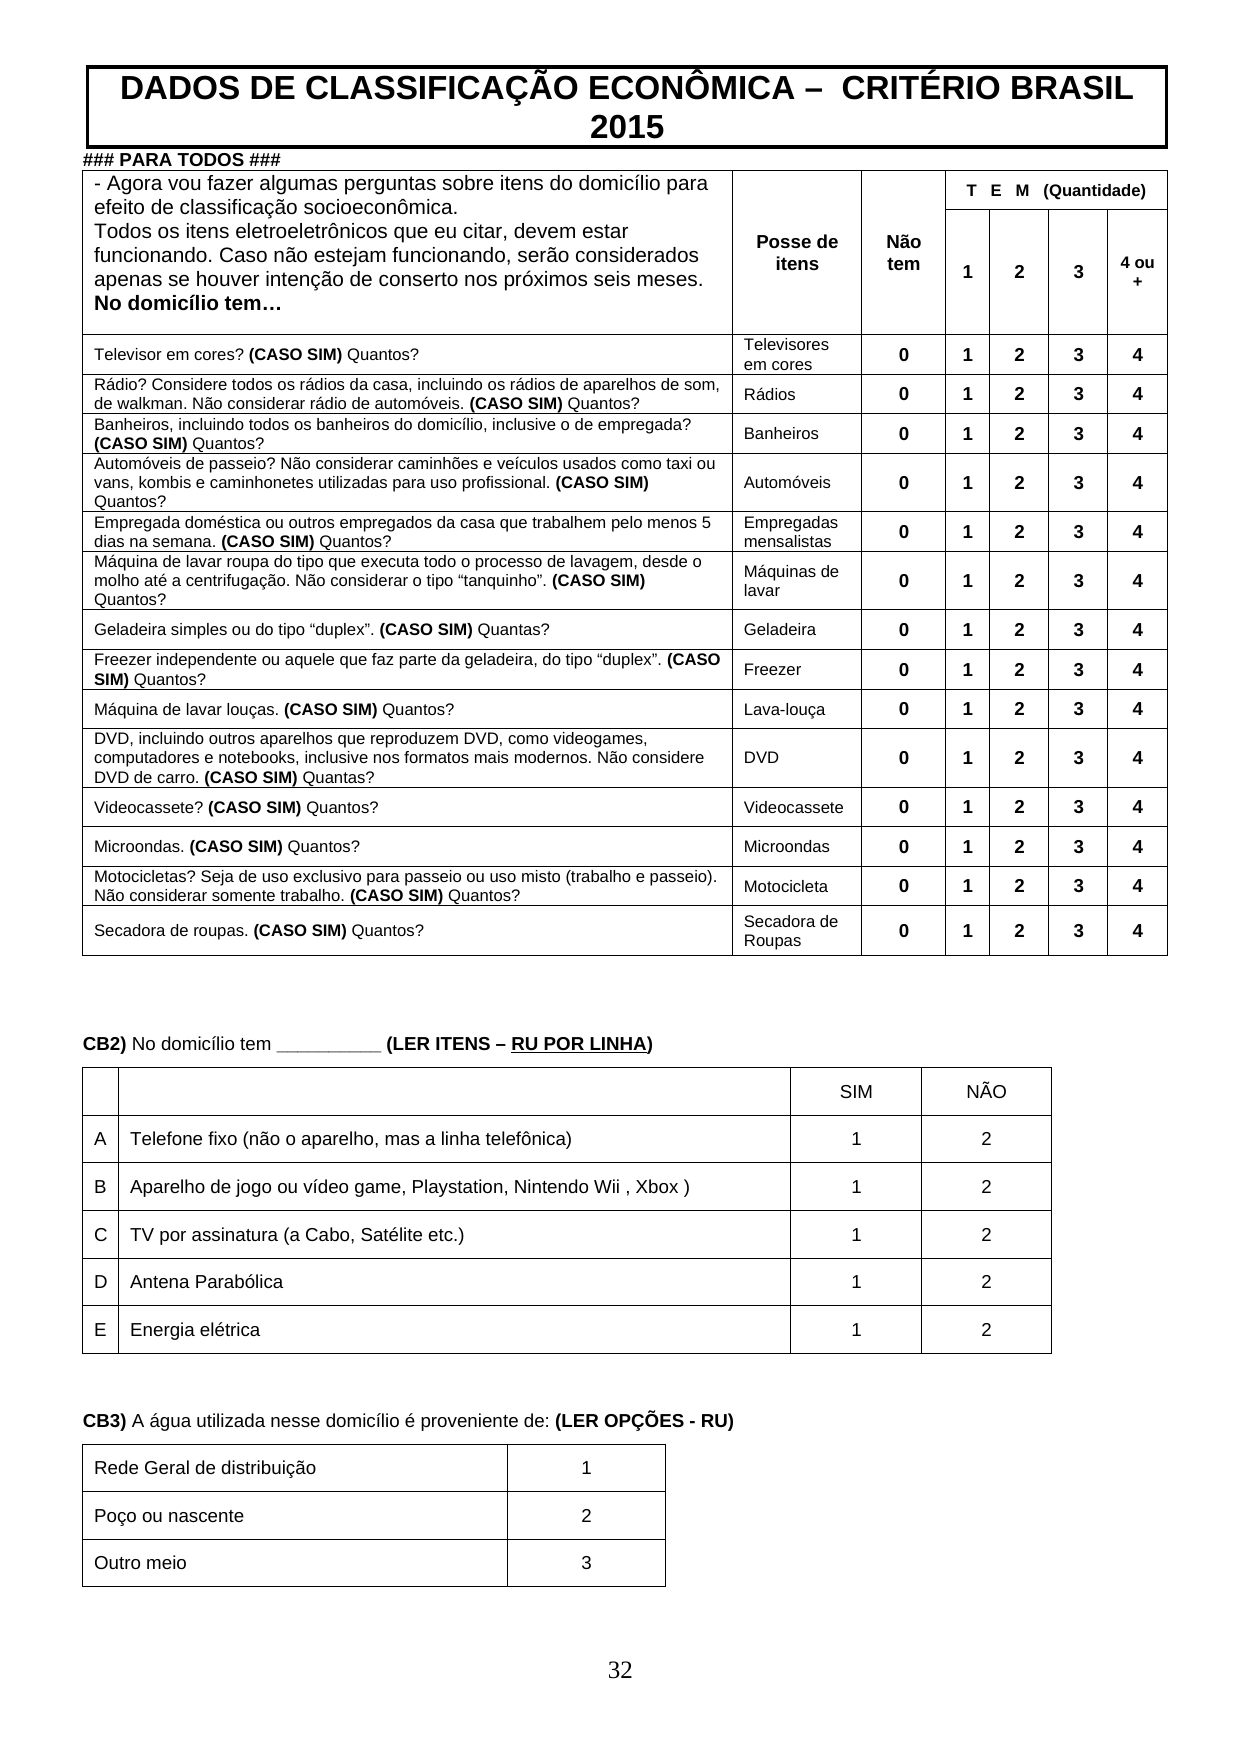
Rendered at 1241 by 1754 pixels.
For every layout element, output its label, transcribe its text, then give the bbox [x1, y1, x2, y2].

table_cell Aparelho de jogo ou vídeo game, Playstation, Nintendo Wii , Xbox ) [119, 1163, 790, 1210]
table_cell 4 [1108, 650, 1167, 688]
table_cell 1 [946, 512, 989, 551]
table_cell 4 [1108, 610, 1167, 649]
table_cell 1 [946, 335, 989, 373]
table_cell 1 [791, 1211, 921, 1257]
table_cell 4 [1108, 512, 1167, 551]
table_cell 2 [990, 512, 1048, 551]
table_cell 1 [946, 375, 989, 413]
table_cell Outro meio [83, 1540, 507, 1586]
table_cell 1 [791, 1116, 921, 1162]
table_cell 1 [946, 552, 989, 609]
table_cell 3 [1049, 650, 1107, 688]
table_cell 2 [922, 1306, 1051, 1353]
table_cell Máquina de lavar roupa do tipo que executa todo o processo de lavagem, desde o molho até a centrifugação. Não considerar o tipo “tanquinho”. (CASO SIM) Quantos? [83, 552, 732, 609]
table_cell Empregadas mensalistas [733, 512, 861, 551]
table_cell 2 [990, 210, 1048, 334]
table_cell 0 [862, 827, 945, 866]
table_cell Microondas. (CASO SIM) Quantos? [83, 827, 732, 866]
table_cell 4 [1108, 729, 1167, 787]
text CB3) A água utilizada nesse domicílio é proveniente de: (LER OPÇÕES - RU) [83, 1409, 1157, 1431]
table_cell 2 [922, 1116, 1051, 1162]
table_cell Geladeira [733, 610, 861, 649]
table_cell 4 ou + [1108, 210, 1167, 334]
table_header 1 [508, 1445, 665, 1491]
table_cell 0 [862, 552, 945, 609]
table_cell E [83, 1306, 118, 1353]
table_cell Lava-louça [733, 690, 861, 728]
table_header [83, 1068, 118, 1115]
table_cell 1 [791, 1163, 921, 1210]
table_cell 4 [1108, 690, 1167, 728]
table_cell 1 [946, 906, 989, 955]
table_cell 4 [1108, 375, 1167, 413]
table_cell 1 [946, 827, 989, 866]
table_cell 0 [862, 610, 945, 649]
table_cell 1 [946, 210, 989, 334]
text CB2) No domicílio tem __________ (LER ITENS – RU POR LINHA) [83, 1033, 1157, 1054]
table_cell DVD [733, 729, 861, 787]
table_cell 2 [990, 375, 1048, 413]
table_cell 0 [862, 375, 945, 413]
table_cell 3 [1049, 788, 1107, 826]
table_cell Máquina de lavar louças. (CASO SIM) Quantos? [83, 690, 732, 728]
table_cell Secadora de Roupas [733, 906, 861, 955]
table_cell 2 [508, 1492, 665, 1539]
text ### PARA TODOS ### [83, 148, 1157, 170]
table_cell 2 [990, 788, 1048, 826]
table_cell 2 [922, 1259, 1051, 1305]
table_header SIM [791, 1068, 921, 1115]
table_cell 4 [1108, 827, 1167, 866]
table_cell Freezer independente ou aquele que faz parte da geladeira, do tipo “duplex”. (CASO SIM) Quantos? [83, 650, 732, 688]
table_cell 3 [1049, 690, 1107, 728]
table_cell Banheiros, incluindo todos os banheiros do domicílio, inclusive o de empregada? (CASO SIM) Quantos? [83, 414, 732, 453]
table_cell C [83, 1211, 118, 1257]
table_cell 3 [1049, 414, 1107, 453]
table_cell 2 [990, 414, 1048, 453]
table_cell 0 [862, 729, 945, 787]
table_cell 2 [990, 867, 1048, 905]
table_cell 3 [1049, 906, 1107, 955]
table_cell 1 [946, 729, 989, 787]
table_cell 3 [1049, 729, 1107, 787]
table_cell 1 [946, 690, 989, 728]
table_cell 2 [990, 827, 1048, 866]
table_header - Agora vou fazer algumas perguntas sobre itens do domicílio para efeito de classificação socioeconômica. Todos os itens eletroeletrônicos que eu citar, devem estar funcionando. Caso não estejam funcionando, serão considerados apenas se houver intenção de conserto nos próximos seis meses. No domicílio tem… [83, 171, 732, 334]
table_cell 1 [791, 1306, 921, 1353]
table_cell 4 [1108, 788, 1167, 826]
table_cell 0 [862, 414, 945, 453]
table_cell Automóveis de passeio? Não considerar caminhões e veículos usados como taxi ou vans, kombis e caminhonetes utilizadas para uso profissional. (CASO SIM) Quantos? [83, 454, 732, 511]
table_cell 3 [1049, 610, 1107, 649]
table_cell 0 [862, 512, 945, 551]
table_cell 4 [1108, 867, 1167, 905]
table_header Posse de itens [733, 171, 861, 334]
table_cell Geladeira simples ou do tipo “duplex”. (CASO SIM) Quantas? [83, 610, 732, 649]
table_cell 1 [946, 788, 989, 826]
table_header Rede Geral de distribuição [83, 1445, 507, 1491]
table_cell 1 [946, 454, 989, 511]
table_cell Antena Parabólica [119, 1259, 790, 1305]
table_cell 3 [1049, 210, 1107, 334]
table_cell 4 [1108, 414, 1167, 453]
table_cell 1 [946, 610, 989, 649]
table_cell 2 [990, 335, 1048, 373]
table_cell Motocicletas? Seja de uso exclusivo para passeio ou uso misto (trabalho e passeio). Não considerar somente trabalho. (CASO SIM) Quantos? [83, 867, 732, 905]
table_cell D [83, 1259, 118, 1305]
table_cell 2 [922, 1163, 1051, 1210]
table_cell 4 [1108, 454, 1167, 511]
table_cell 3 [1049, 827, 1107, 866]
table_cell 4 [1108, 906, 1167, 955]
table_cell 3 [1049, 552, 1107, 609]
table_cell 3 [1049, 335, 1107, 373]
table_header NÃO [922, 1068, 1051, 1115]
table_header Não tem [862, 171, 945, 334]
table_cell 2 [990, 610, 1048, 649]
table_cell 2 [990, 650, 1048, 688]
table_cell 2 [990, 690, 1048, 728]
table_cell 1 [946, 867, 989, 905]
table_cell 0 [862, 906, 945, 955]
table_cell 1 [791, 1259, 921, 1305]
table_cell 0 [862, 867, 945, 905]
table_cell 0 [862, 650, 945, 688]
table_cell 2 [990, 906, 1048, 955]
table_cell Microondas [733, 827, 861, 866]
table_cell Televisor em cores? (CASO SIM) Quantos? [83, 335, 732, 373]
table_cell Secadora de roupas. (CASO SIM) Quantos? [83, 906, 732, 955]
table_cell 2 [990, 454, 1048, 511]
table_cell 2 [922, 1211, 1051, 1257]
table_cell Motocicleta [733, 867, 861, 905]
table_cell TV por assinatura (a Cabo, Satélite etc.) [119, 1211, 790, 1257]
table_header T E M (Quantidade) [946, 171, 1167, 209]
table_cell 3 [1049, 867, 1107, 905]
table_cell 1 [946, 650, 989, 688]
table_cell Freezer [733, 650, 861, 688]
table_cell Videocassete [733, 788, 861, 826]
table_cell Telefone fixo (não o aparelho, mas a linha telefônica) [119, 1116, 790, 1162]
table_cell 3 [508, 1540, 665, 1586]
table_cell Rádio? Considere todos os rádios da casa, incluindo os rádios de aparelhos de som, de walkman. Não considerar rádio de automóveis. (CASO SIM) Quantos? [83, 375, 732, 413]
table_cell 3 [1049, 375, 1107, 413]
table_cell 0 [862, 690, 945, 728]
table_cell 4 [1108, 335, 1167, 373]
table_cell 3 [1049, 454, 1107, 511]
table_cell 1 [946, 414, 989, 453]
table_cell Empregada doméstica ou outros empregados da casa que trabalhem pelo menos 5 dias na semana. (CASO SIM) Quantos? [83, 512, 732, 551]
table_cell 2 [990, 552, 1048, 609]
table_cell Energia elétrica [119, 1306, 790, 1353]
table_header [119, 1068, 790, 1115]
table_cell 0 [862, 454, 945, 511]
table_cell B [83, 1163, 118, 1210]
table_cell 0 [862, 788, 945, 826]
table_cell Automóveis [733, 454, 861, 511]
table_cell 4 [1108, 552, 1167, 609]
table_cell A [83, 1116, 118, 1162]
table_cell Televisores em cores [733, 335, 861, 373]
table_cell Máquinas de lavar [733, 552, 861, 609]
table_cell Videocassete? (CASO SIM) Quantos? [83, 788, 732, 826]
table_cell Poço ou nascente [83, 1492, 507, 1539]
table_cell 0 [862, 335, 945, 373]
table_cell 2 [990, 729, 1048, 787]
table_cell Banheiros [733, 414, 861, 453]
table_cell Rádios [733, 375, 861, 413]
table_cell DVD, incluindo outros aparelhos que reproduzem DVD, como videogames, computadores e notebooks, inclusive nos formatos mais modernos. Não considere DVD de carro. (CASO SIM) Quantas? [83, 729, 732, 787]
table_cell 3 [1049, 512, 1107, 551]
